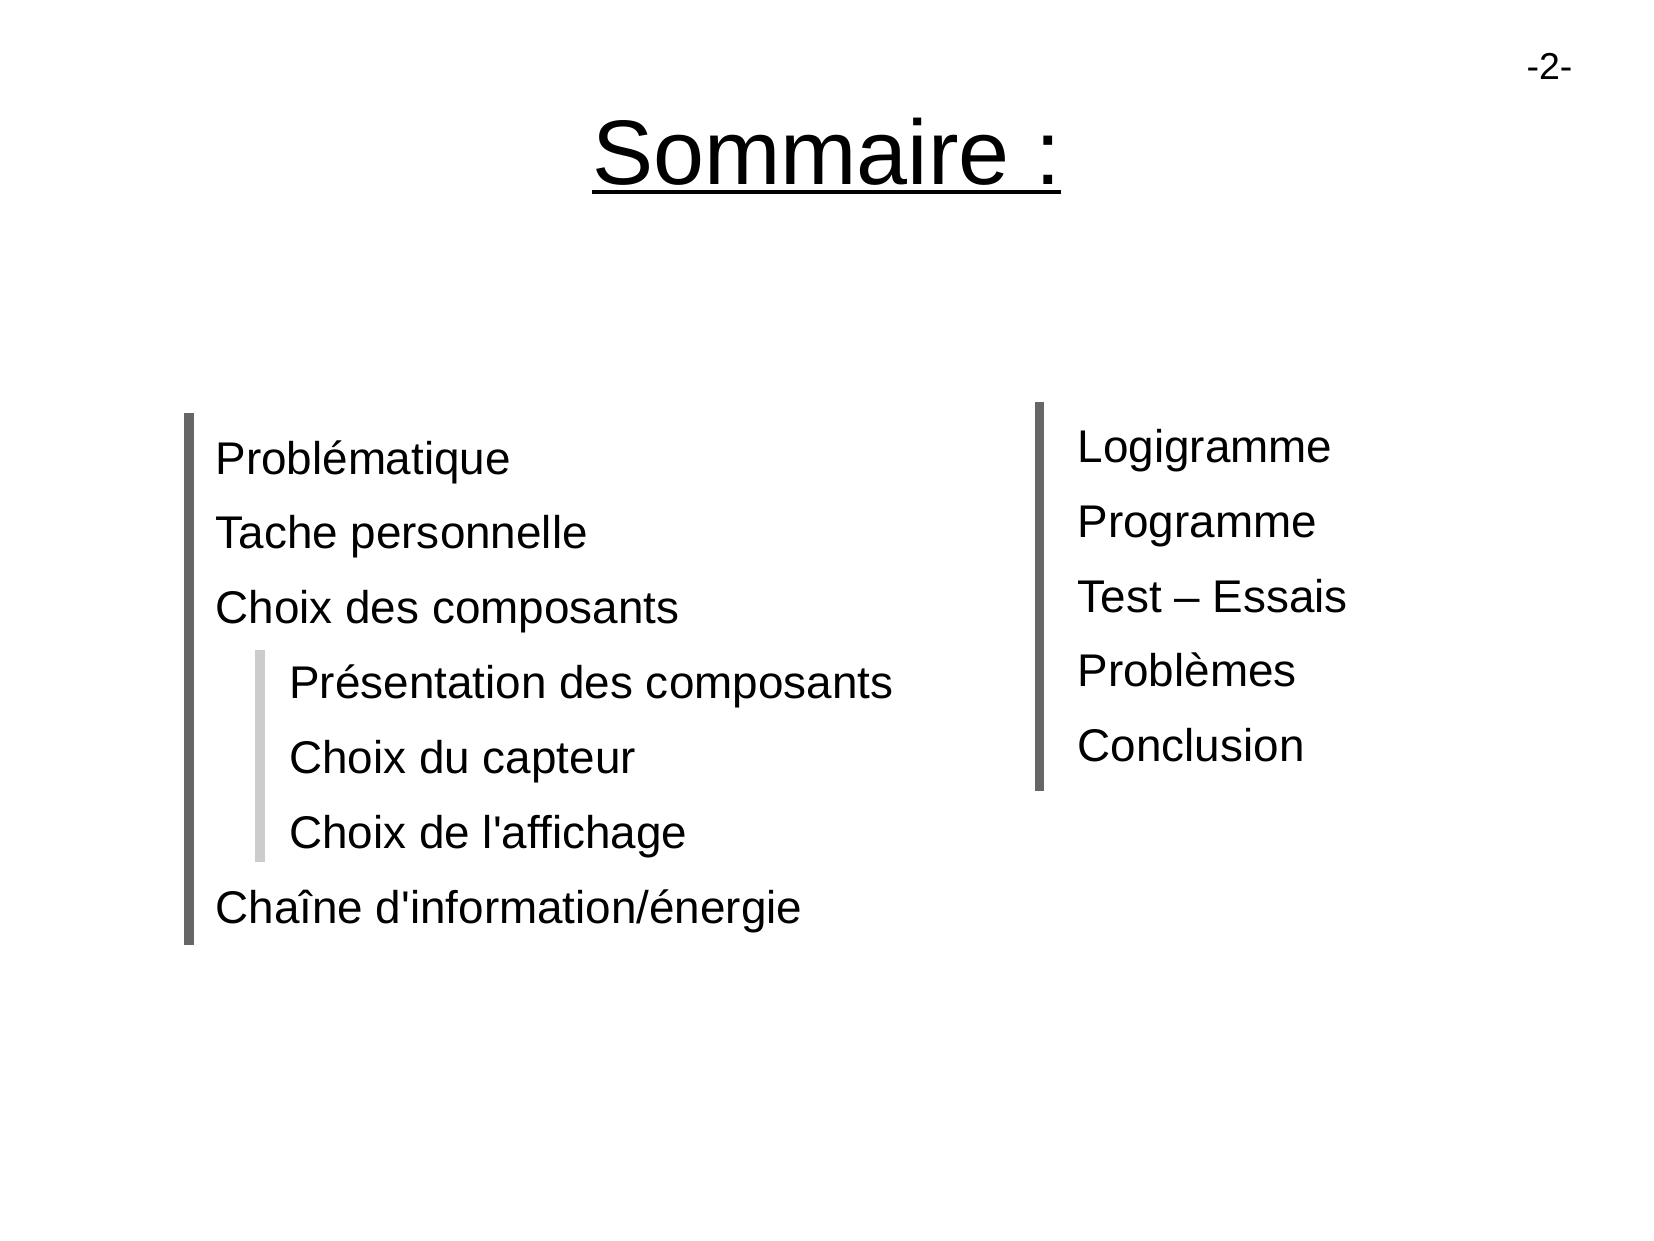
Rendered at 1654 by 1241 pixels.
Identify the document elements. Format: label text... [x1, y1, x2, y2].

text_box Problématique Tache personnelle Choix des composants Présentation des composants Choix du capteur Choix de l'affichage Chaîne d'information/énergie [200, 425, 922, 945]
text_box Logigramme Programme Test – Essais Problèmes Conclusion [1062, 413, 1430, 778]
title Sommaire : [82, 49, 1571, 257]
text_box -2- [1511, 37, 1595, 95]
